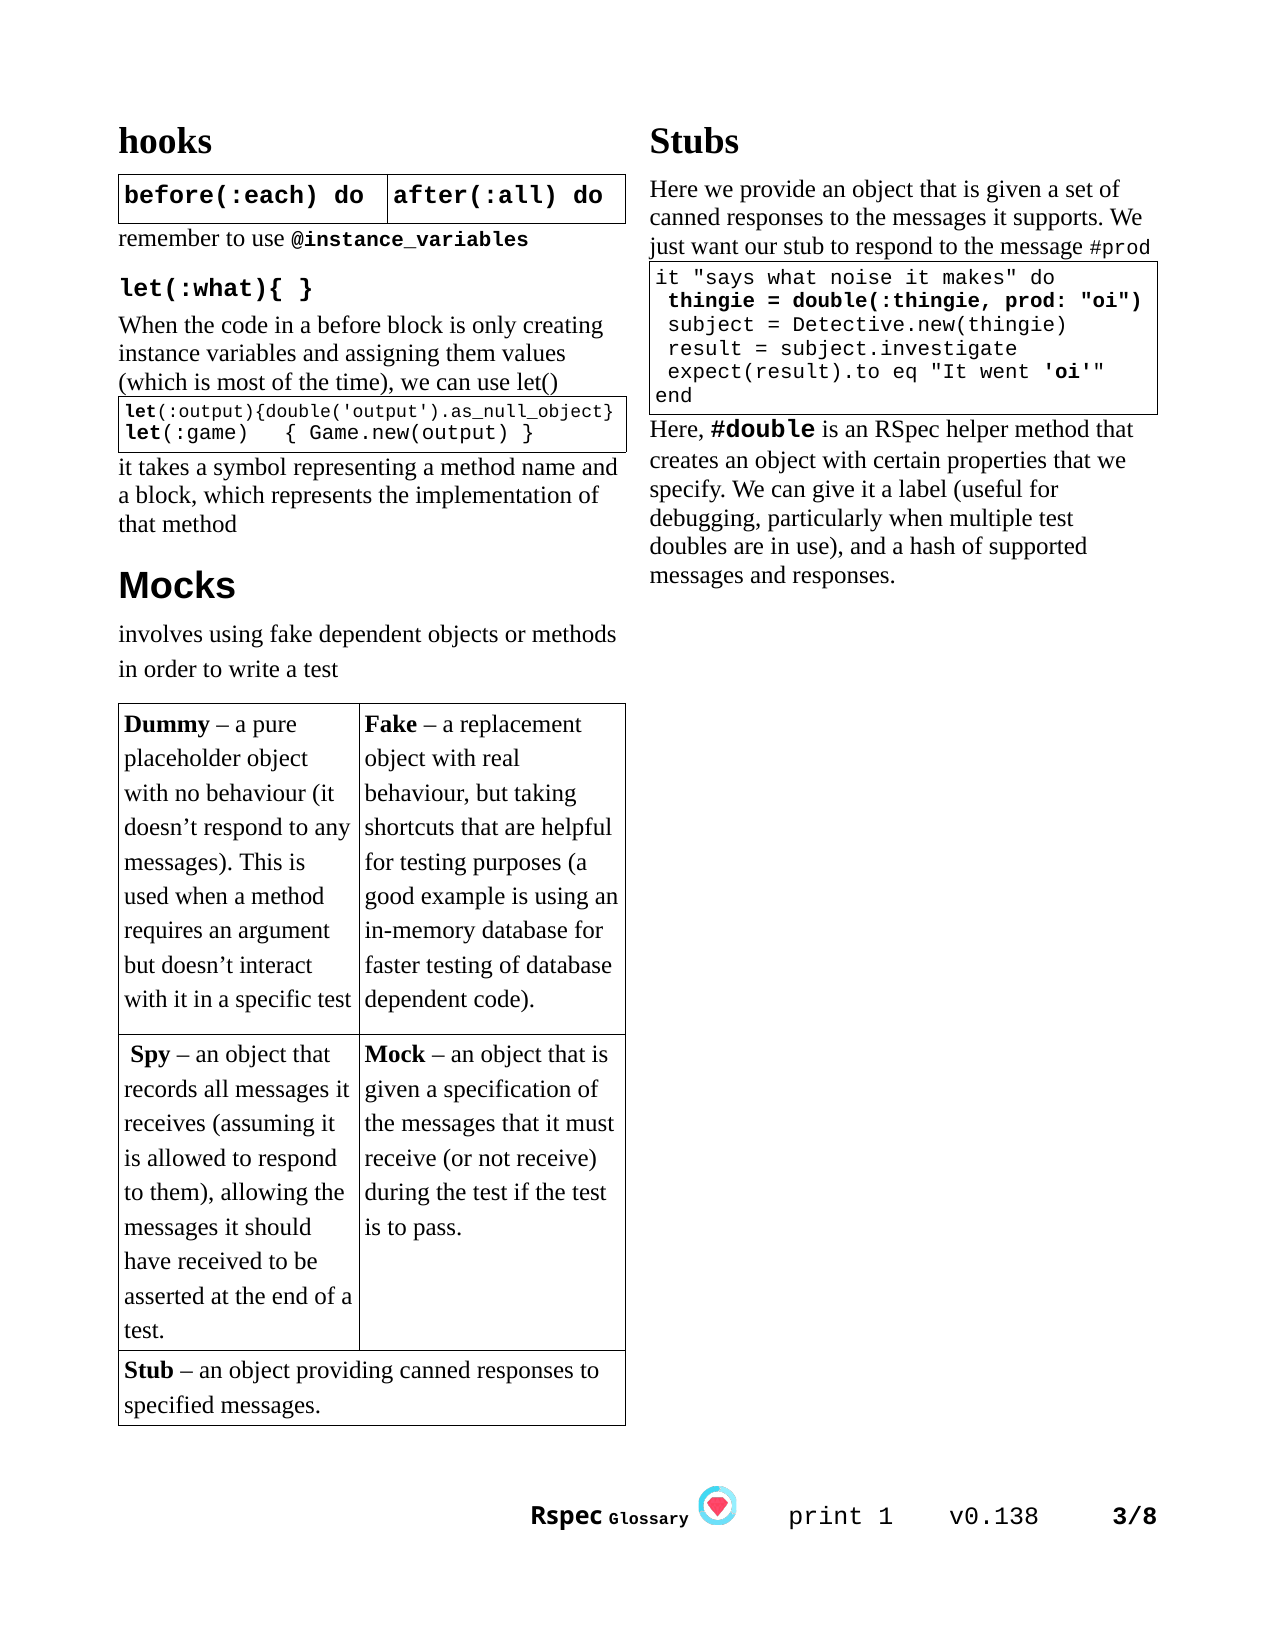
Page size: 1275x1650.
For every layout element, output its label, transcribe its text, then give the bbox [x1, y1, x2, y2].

table_header Fake – a replacement object with real behaviour, but taking shortcuts that are helpful for testing purposes (a good example is using an in-memory database for faster testing of database dependent code). [360, 704, 625, 1033]
table_cell Mock – an object that is given a specification of the messages that it must receive (or not receive) during the test if the test is to pass. [360, 1035, 625, 1350]
text Here, #double is an RSpec helper method that creates an object with certain properties that we specify. We can give it a label (useful for debugging, particularly when multiple test doubles are in use), and a hash of supported messages and responses. [649, 415, 1157, 589]
table_header before(:each) do [119, 175, 387, 222]
text it takes a symbol representing a method name and a block, which represents the implementation of that method [118, 453, 626, 538]
subtitle hooks [118, 118, 626, 161]
table_header Dummy – a pure placeholder object with no behaviour (it doesn’t respond to any messages). This is used when a method requires an argument but doesn’t interact with it in a specific test [119, 704, 359, 1033]
text involves using fake dependent objects or methods in order to write a test [118, 619, 626, 682]
table_header let(:output){double('output').as_null_object} let(:game) { Game.new(output) } [119, 397, 626, 452]
table_cell Spy – an object that records all messages it receives (assuming it is allowed to respond to them), allowing the messages it should have received to be asserted at the end of a test. [119, 1035, 359, 1350]
table_header it "says what noise it makes" do thingie = double(:thingie, prod: "oi") subject = Detective.new(thingie) result = subject.investigate expect(result).to eq "It went 'oi'" end [650, 262, 1157, 414]
subtitle Mocks [118, 563, 626, 607]
picture [698, 1486, 737, 1525]
table_header after(:all) do [388, 175, 625, 222]
text Here we provide an object that is given a set of canned responses to the messages it supports. We just want our stub to respond to the message #prod [649, 174, 1157, 261]
subtitle let(:what){ } [118, 276, 626, 304]
text When the code in a before block is only creating instance variables and assigning them values (which is most of the time), we can use let() [118, 310, 626, 396]
table_cell Stub – an object providing canned responses to specified messages. [119, 1351, 625, 1424]
subtitle Stubs [649, 118, 1157, 161]
text remember to use @instance_variables [118, 224, 626, 252]
